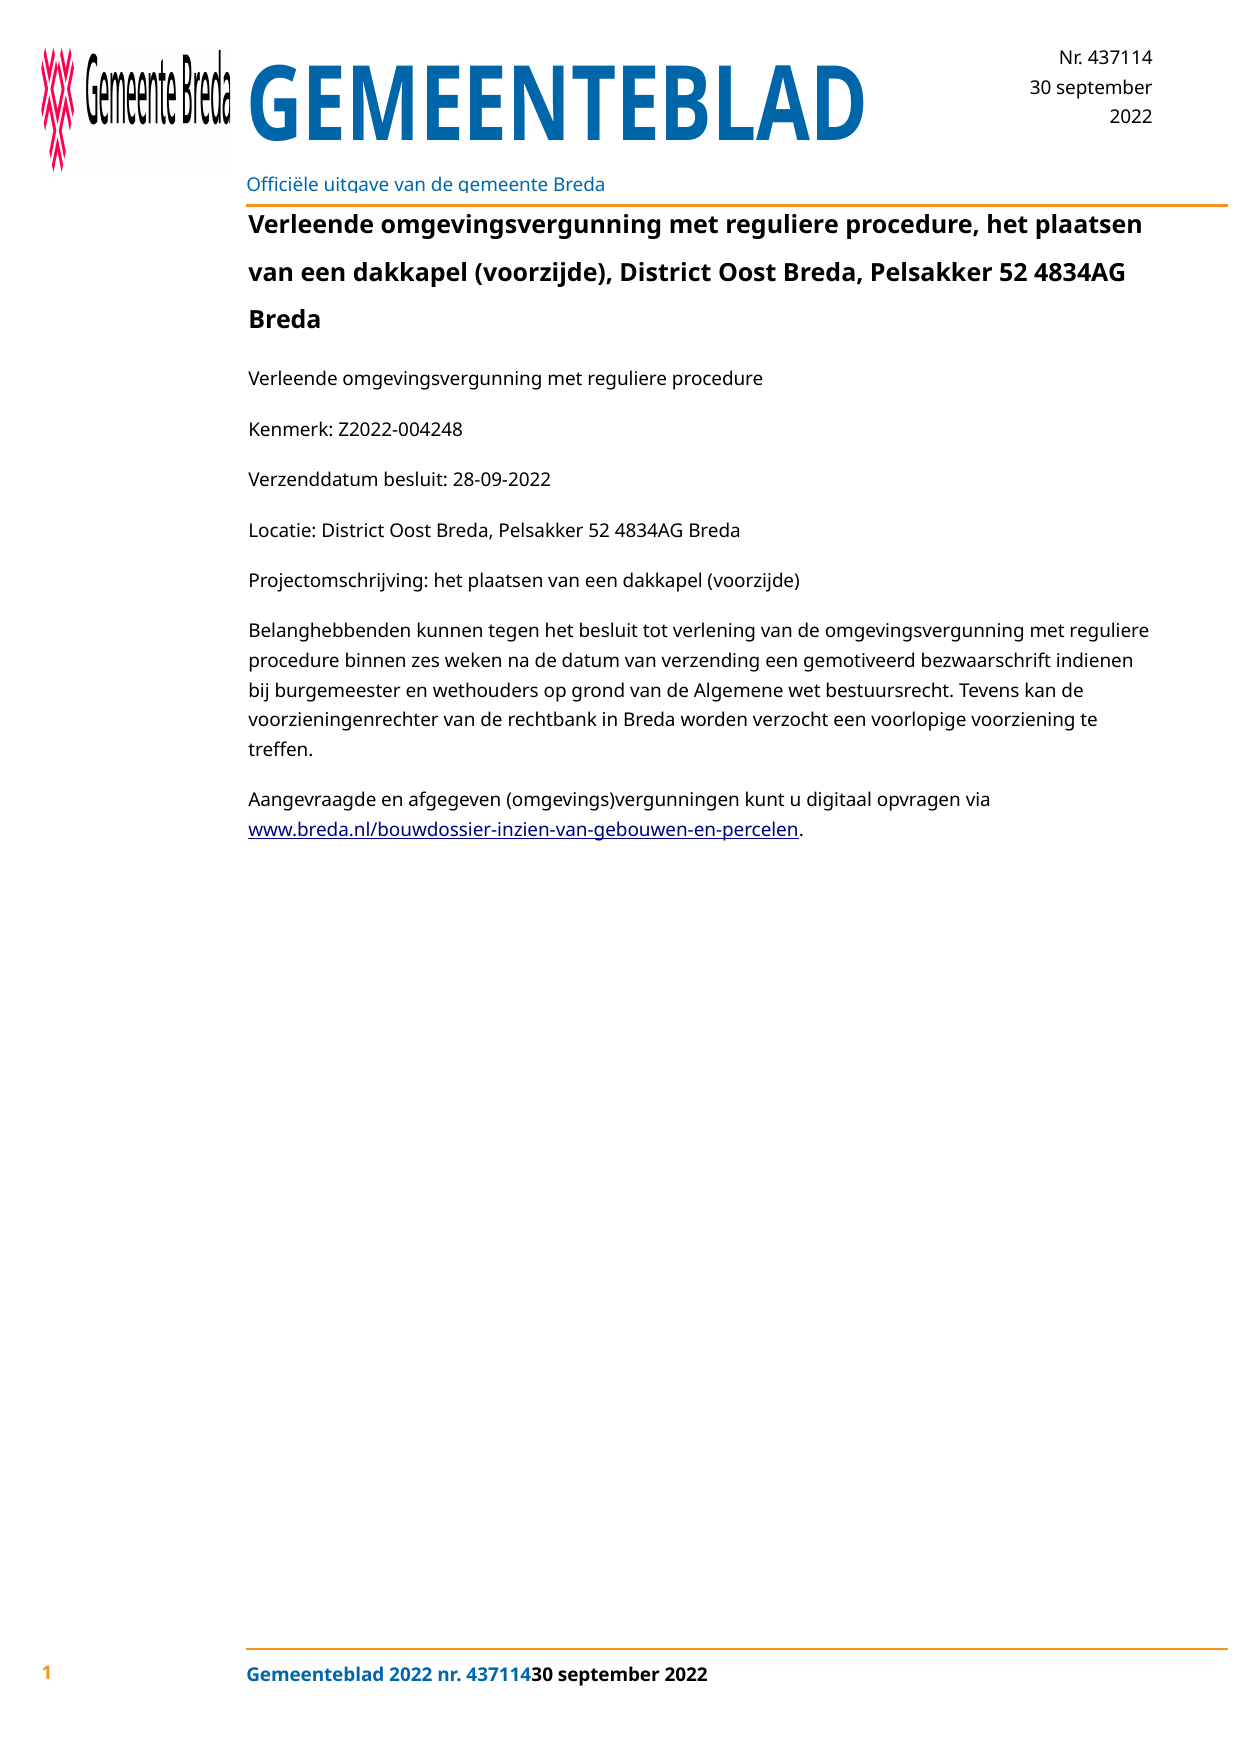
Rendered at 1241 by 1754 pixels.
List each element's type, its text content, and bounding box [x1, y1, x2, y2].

text Locatie: District Oost Breda, Pelsakker 52 4834AG Breda [248, 517, 1152, 542]
text Projectomschrijving: het plaatsen van een dakkapel (voorzijde) [248, 567, 1152, 593]
text Verzenddatum besluit: 28-09-2022 [248, 466, 1152, 492]
text Verleende omgevingsvergunning met reguliere procedure, het plaatsen van een dakkapel (voorzijde), District Oost Breda, Pelsakker 52 4834AG Breda [248, 207, 1152, 336]
text Kenmerk: Z2022-004248 [248, 416, 1152, 442]
text Belanghebbenden kunnen tegen het besluit tot verlening van de omgevingsvergunning met reguliere procedure binnen zes weken na de datum van verzending een gemotiveerd bezwaarschrift indienen bij burgemeester en wethouders op grond van de Algemene wet bestuursrecht. Tevens kan de voorzieningenrechter van de rechtbank in Breda worden verzocht een voorlopige voorziening te treffen. [248, 618, 1152, 762]
picture [41, 47, 231, 172]
text Aangevraagde en afgegeven (omgevings)vergunningen kunt u digitaal opvragen via www.breda.nl/bouwdossier-inzien-van-gebouwen-en-percelen. [248, 786, 1152, 842]
text Verleende omgevingsvergunning met reguliere procedure [248, 366, 1152, 391]
